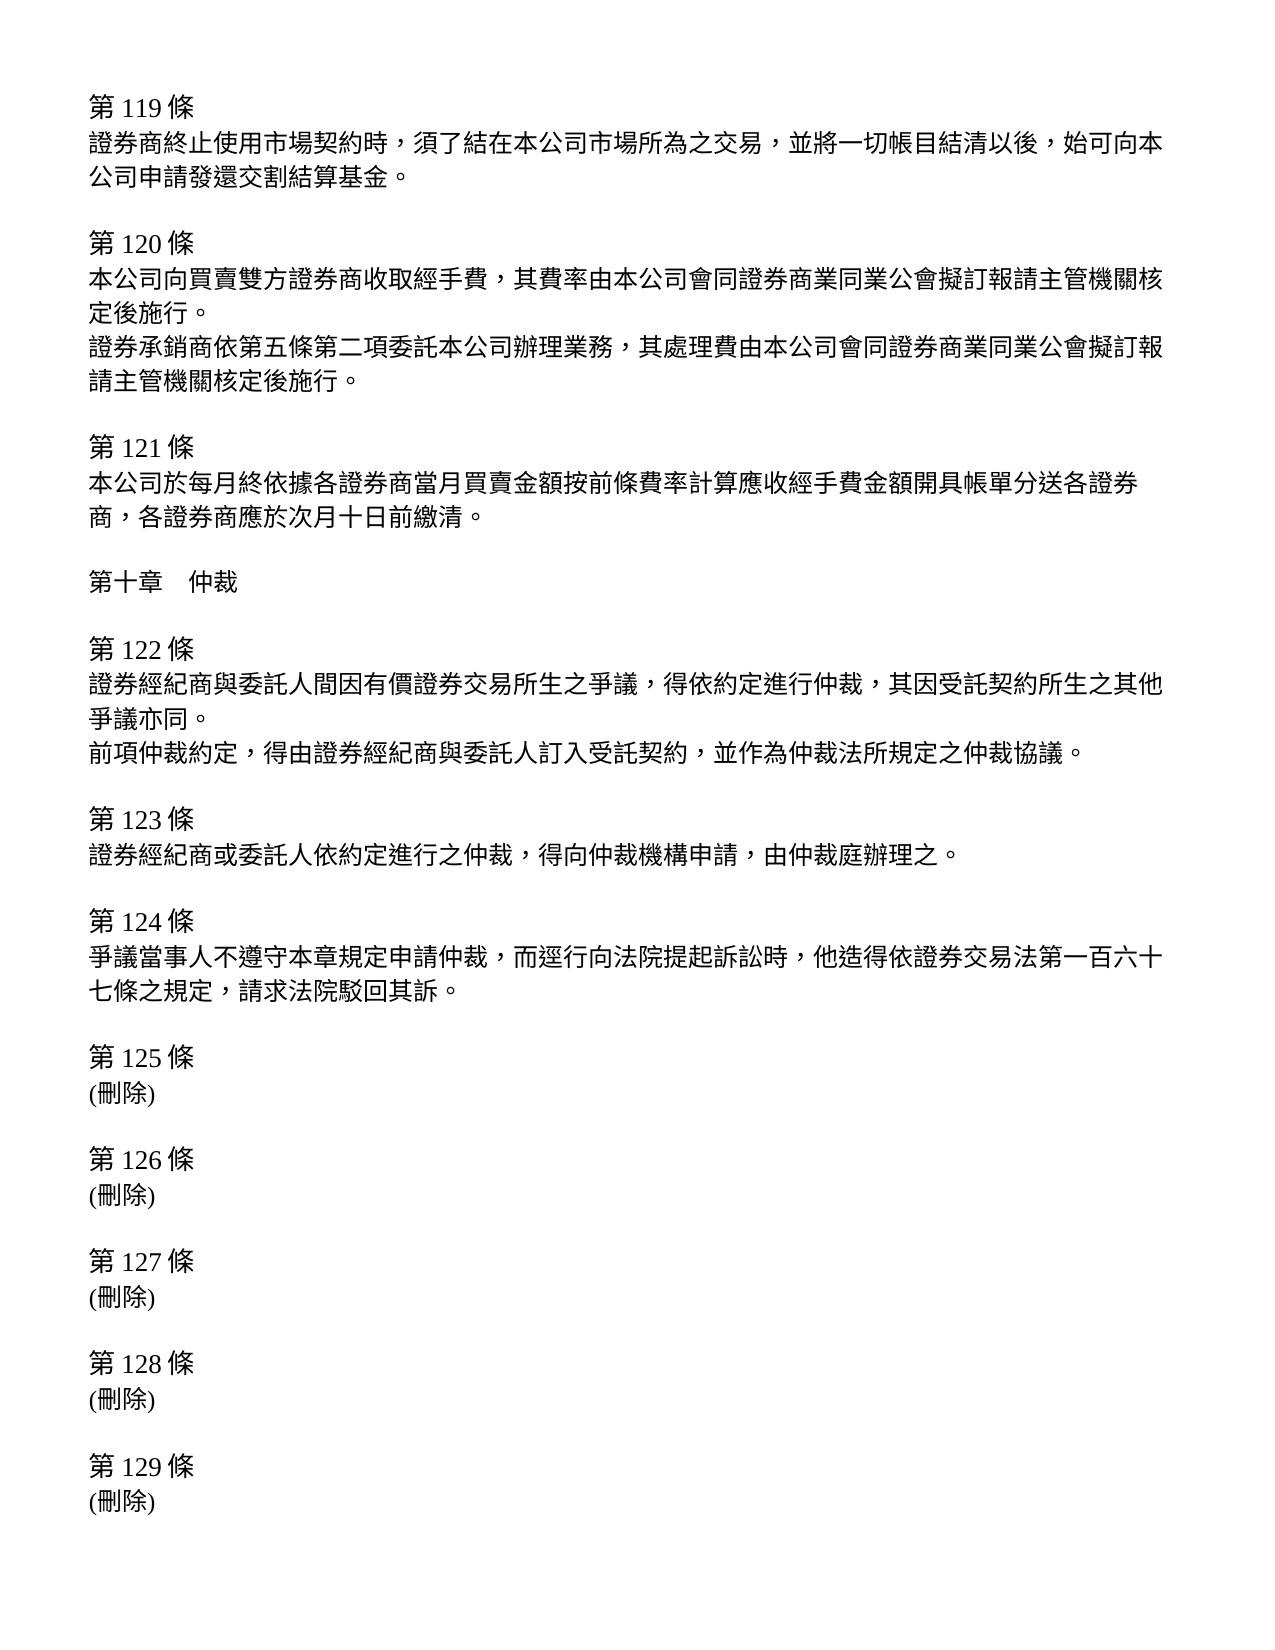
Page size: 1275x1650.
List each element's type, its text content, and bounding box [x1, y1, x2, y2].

text 證券經紀商與委託人間因有價證券交易所生之爭議，得依約定進行仲裁，其因受託契約所生之其他爭議亦同。 [88, 667, 1186, 735]
text (刪除) [88, 1076, 1186, 1110]
text 第121條 [88, 429, 1186, 466]
text (刪除) [88, 1382, 1186, 1416]
text 證券承銷商依第五條第二項委託本公司辦理業務，其處理費由本公司會同證券商業同業公會擬訂報請主管機關核定後施行。 [88, 330, 1186, 398]
text 第125條 [88, 1039, 1186, 1076]
text 第122條 [88, 630, 1186, 667]
text 第127條 [88, 1243, 1186, 1280]
text 爭議當事人不遵守本章規定申請仲裁，而逕行向法院提起訴訟時，他造得依證券交易法第一百六十七條之規定，請求法院駁回其訴。 [88, 939, 1186, 1008]
text 第126條 [88, 1141, 1186, 1178]
text (刪除) [88, 1280, 1186, 1314]
text 第123條 [88, 801, 1186, 837]
text (刪除) [88, 1178, 1186, 1212]
text (刪除) [88, 1484, 1186, 1518]
text 第129條 [88, 1447, 1186, 1484]
text 第119條 [88, 88, 1186, 125]
text 第124條 [88, 903, 1186, 939]
text 本公司於每月終依據各證券商當月買賣金額按前條費率計算應收經手費金額開具帳單分送各證券商，各證券商應於次月十日前繳清。 [88, 466, 1186, 534]
text 證券商終止使用市場契約時，須了結在本公司市場所為之交易，並將一切帳目結清以後，始可向本公司申請發還交割結算基金。 [88, 125, 1186, 193]
text 本公司向買賣雙方證券商收取經手費，其費率由本公司會同證券商業同業公會擬訂報請主管機關核定後施行。 [88, 262, 1186, 330]
text 前項仲裁約定，得由證券經紀商與委託人訂入受託契約，並作為仲裁法所規定之仲裁協議。 [88, 735, 1186, 769]
text 證券經紀商或委託人依約定進行之仲裁，得向仲裁機構申請，由仲裁庭辦理之。 [88, 837, 1186, 871]
text 第128條 [88, 1345, 1186, 1382]
text 第120條 [88, 225, 1186, 262]
text 第十章 仲裁 [88, 565, 1186, 599]
